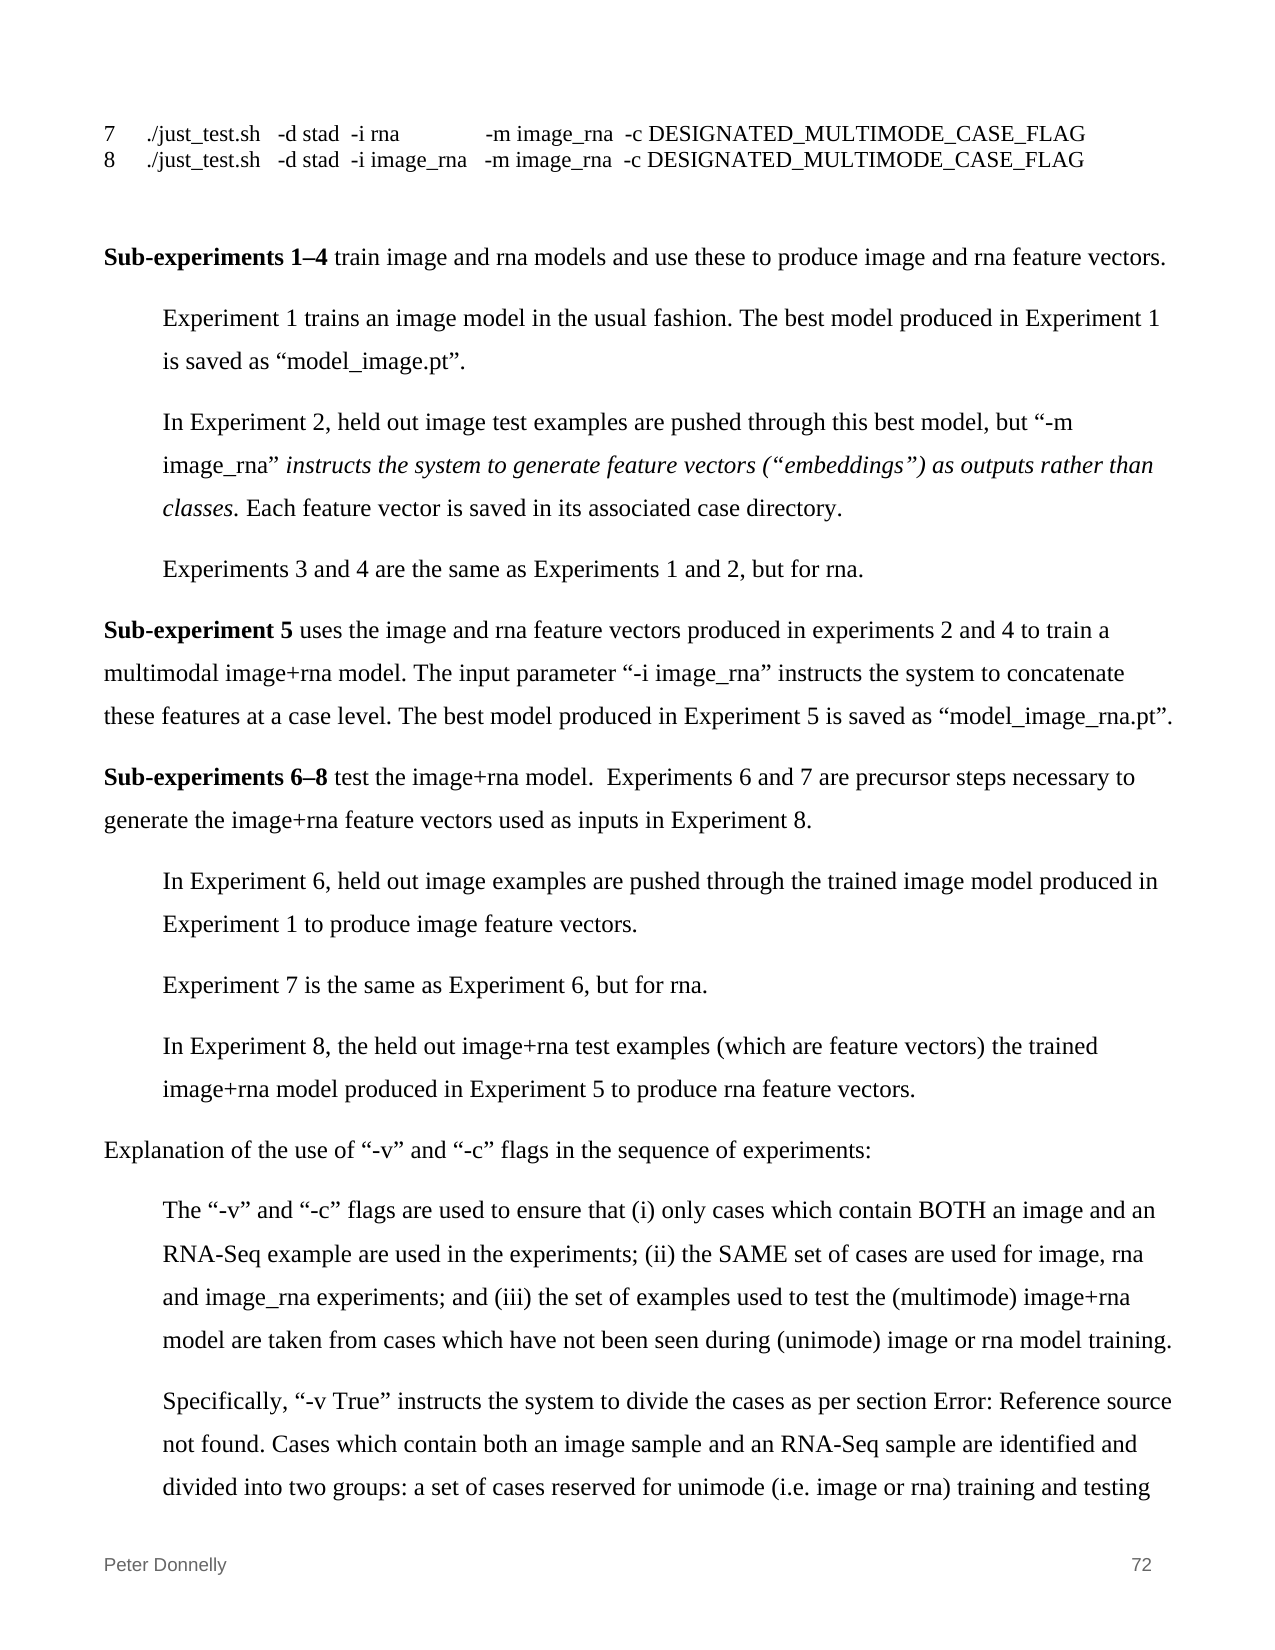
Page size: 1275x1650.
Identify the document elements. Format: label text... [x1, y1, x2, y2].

text In Experiment 2, held out image test examples are pushed through this best model, but “-m image_rna” instructs the system to generate feature vectors (“embeddings”) as outputs rather than classes. Each feature vector is saved in its associated case directory. [162, 407, 1181, 522]
text Sub-experiment 5 uses the image and rna feature vectors produced in experiments 2 and 4 to train a multimodal image+rna model. The input parameter “-i image_rna” instructs the system to concatenate these features at a case level. The best model produced in Experiment 5 is saved as “model_image_rna.pt”. [103, 615, 1181, 730]
text Sub-experiments 6–8 test the image+rna model. Experiments 6 and 7 are precursor steps necessary to generate the image+rna feature vectors used as inputs in Experiment 8. [103, 762, 1181, 834]
text Sub-experiments 1–4 train image and rna models and use these to produce image and rna feature vectors. [103, 242, 1181, 271]
text Experiment 1 trains an image model in the usual fashion. The best model produced in Experiment 1 is saved as “model_image.pt”. [162, 303, 1181, 375]
text 7 ./just_test.sh -d stad -i rna -m image_rna -c DESIGNATED_MULTIMODE_CASE_FLAG [103, 120, 1181, 146]
text In Experiment 6, held out image examples are pushed through the trained image model produced in Experiment 1 to produce image feature vectors. [162, 866, 1181, 938]
text 8 ./just_test.sh -d stad -i image_rna -m image_rna -c DESIGNATED_MULTIMODE_CASE_FLAG [103, 146, 1181, 172]
text Experiment 7 is the same as Experiment 6, but for rna. [162, 970, 1181, 999]
text The “-v” and “-c” flags are used to ensure that (i) only cases which contain BOTH an image and an RNA-Seq example are used in the experiments; (ii) the SAME set of cases are used for image, rna and image_rna experiments; and (iii) the set of examples used to test the (multimode) image+rna model are taken from cases which have not been seen during (unimode) image or rna model training. [162, 1196, 1181, 1354]
text Experiments 3 and 4 are the same as Experiments 1 and 2, but for rna. [162, 554, 1181, 583]
text Specifically, “-v True” instructs the system to divide the cases as per section Error: Reference source not found. Cases which contain both an image sample and an RNA-Seq sample are identified and divided into two groups: a set of cases reserved for unimode (i.e. image or rna) training and testing [162, 1386, 1181, 1501]
text Explanation of the use of “-v” and “-c” flags in the sequence of experiments: [103, 1135, 1181, 1163]
text In Experiment 8, the held out image+rna test examples (which are feature vectors) the trained image+rna model produced in Experiment 5 to produce rna feature vectors. [162, 1031, 1181, 1103]
